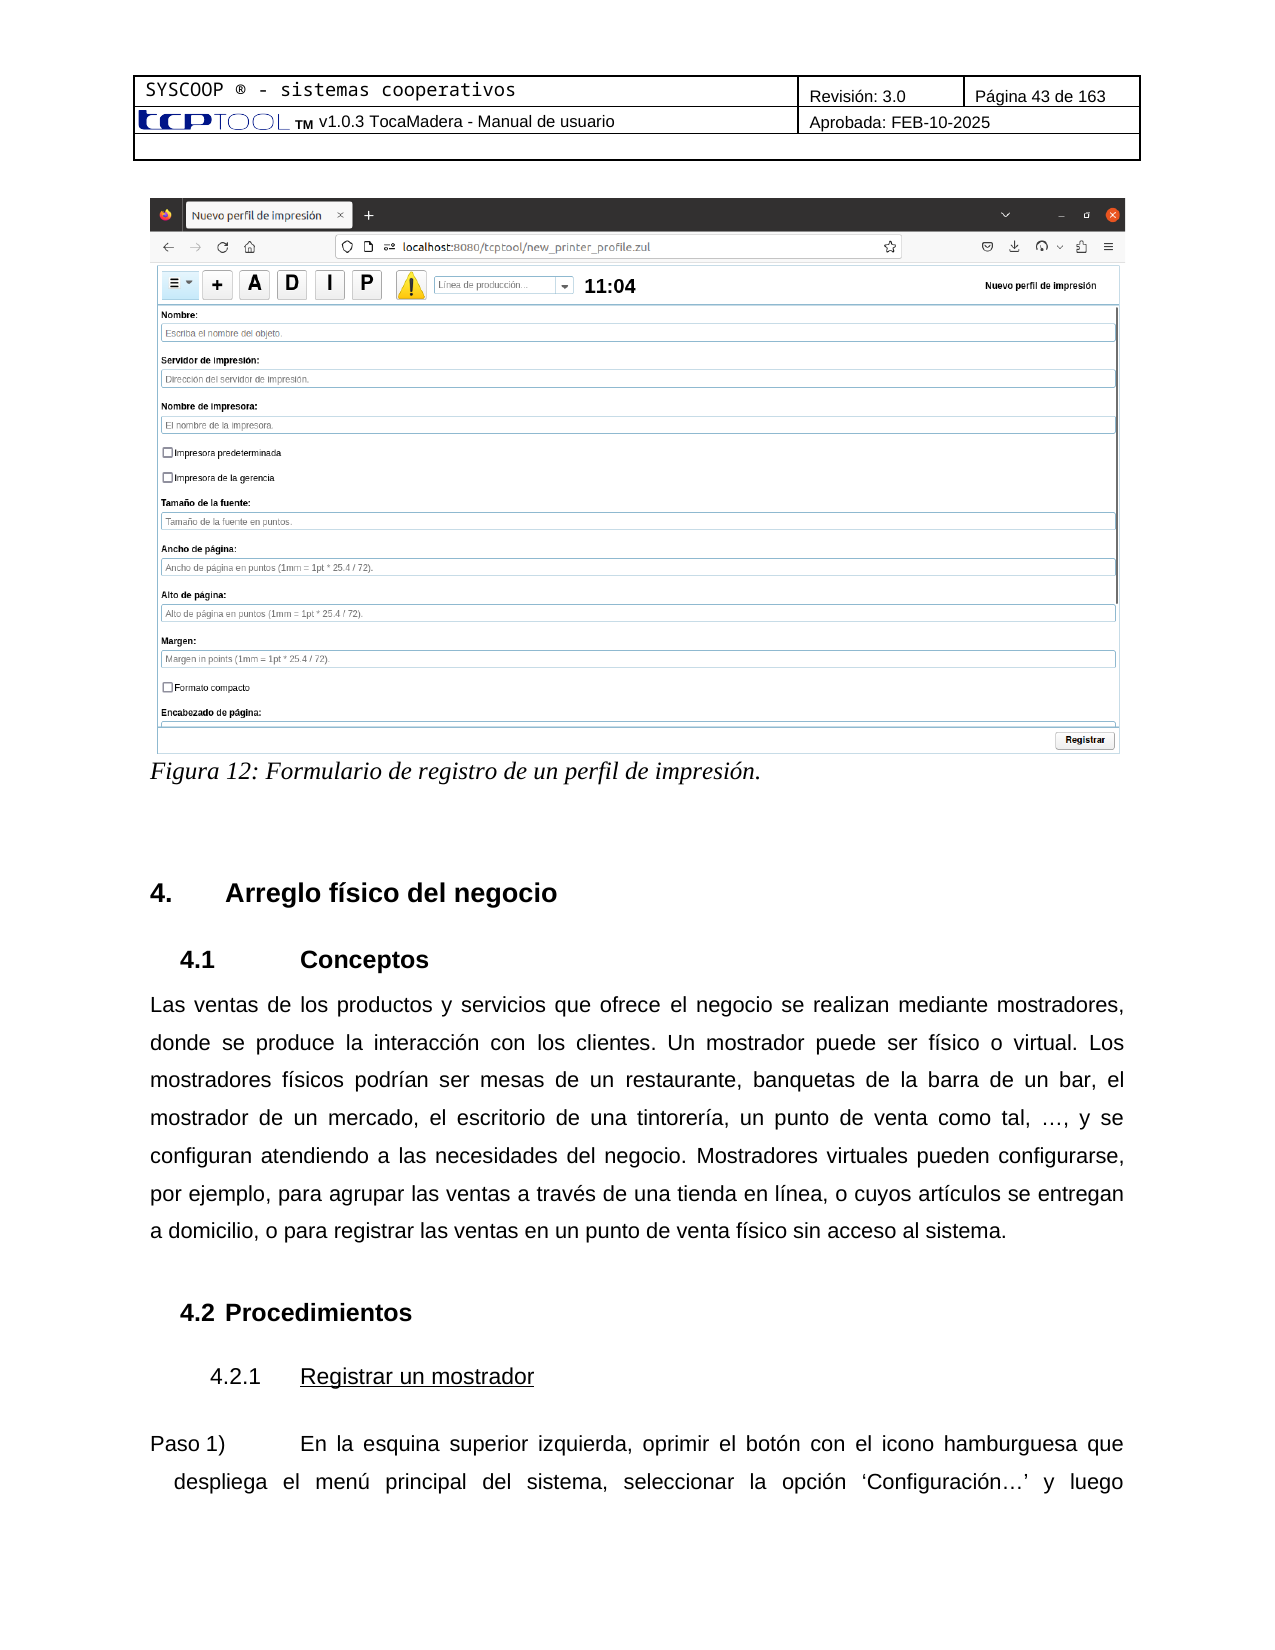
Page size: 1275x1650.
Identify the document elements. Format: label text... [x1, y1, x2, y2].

text Figura 12: Formulario de registro de un perfil de impresión. [150, 757, 1125, 785]
picture [138, 110, 290, 130]
subtitle Registrar un mostrador [210, 1363, 1125, 1389]
subtitle Procedimientos [180, 1298, 1125, 1327]
list En la esquina superior izquierda, oprimir el botón con el icono hamburguesa que despliega el menú principal del sistema, seleccionar la opción ‘Configuración…’ y luego [150, 1431, 1125, 1494]
subtitle Conceptos [180, 945, 1125, 973]
subtitle Arreglo físico del negocio [150, 877, 1125, 909]
picture [150, 198, 1125, 757]
text Las ventas de los productos y servicios que ofrece el negocio se realizan mediante mostradores, donde se produce la interacción con los clientes. Un mostrador puede ser físico o virtual. Los mostradores físicos podrían ser mesas de un restaurante, banquetas de la barra de un bar, el mostrador de un mercado, el escritorio de una tintorería, un punto de venta como tal, …, y se configuran atendiendo a las necesidades del negocio. Mostradores virtuales pueden configurarse, por ejemplo, para agrupar las ventas a través de una tienda en línea, o cuyos artículos se entregan a domicilio, o para registrar las ventas en un punto de venta físico sin acceso al sistema. [150, 992, 1125, 1244]
